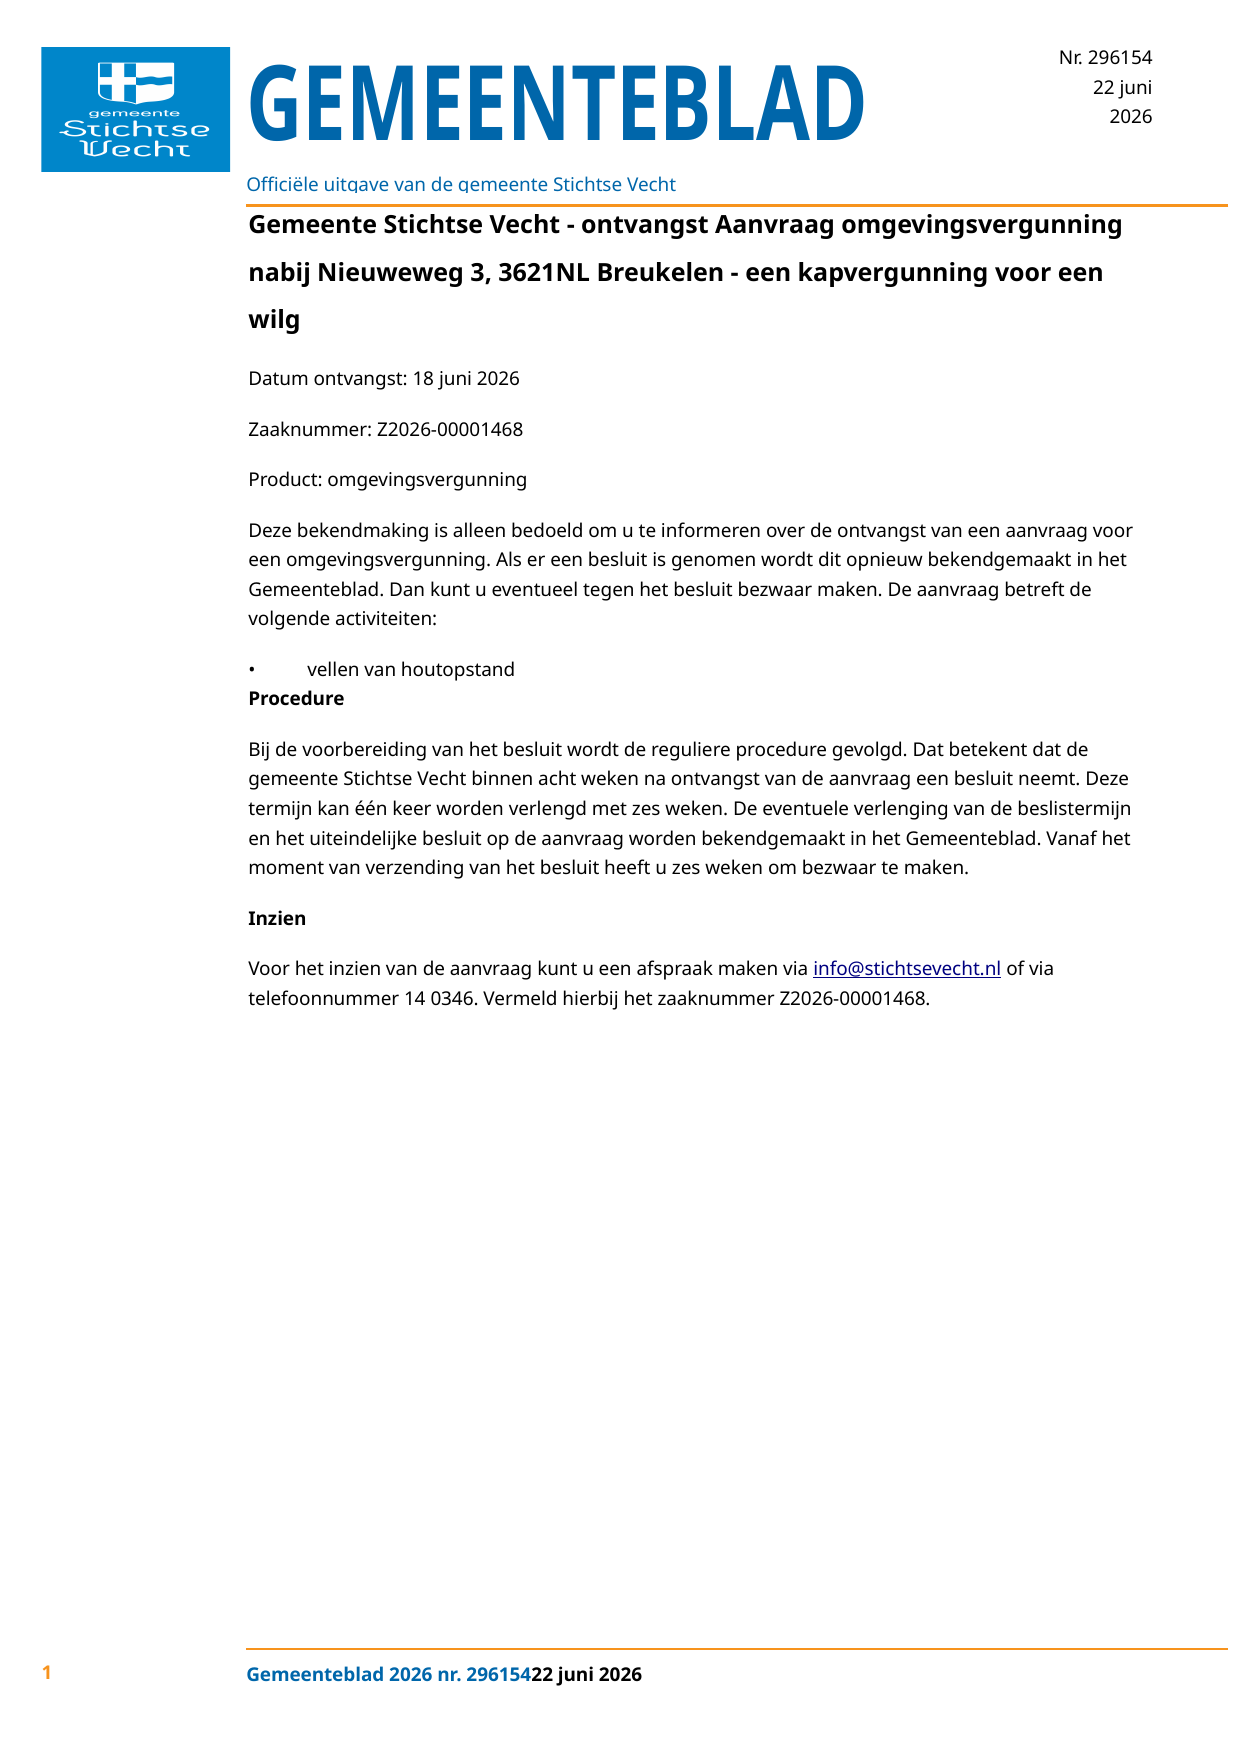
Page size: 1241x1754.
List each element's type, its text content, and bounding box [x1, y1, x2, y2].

text Bij de voorbereiding van het besluit wordt de reguliere procedure gevolgd. Dat betekent dat de gemeente Stichtse Vecht binnen acht weken na ontvangst van de aanvraag een besluit neemt. Deze termijn kan één keer worden verlengd met zes weken. De eventuele verlenging van de beslistermijn en het uiteindelijke besluit op de aanvraag worden bekendgemaakt in het Gemeenteblad. Vanaf het moment van verzending van het besluit heeft u zes weken om bezwaar te maken. [248, 736, 1152, 880]
text Deze bekendmaking is alleen bedoeld om u te informeren over de ontvangst van een aanvraag voor een omgevingsvergunning. Als er een besluit is genomen wordt dit opnieuw bekendgemaakt in het Gemeenteblad. Dan kunt u eventueel tegen het besluit bezwaar maken. De aanvraag betreft de volgende activiteiten: [248, 517, 1152, 631]
picture [99, 63, 135, 101]
picture [137, 63, 174, 103]
text Inzien [248, 905, 1152, 930]
text Product: omgevingsvergunning [248, 466, 1152, 492]
text Datum ontvangst: 18 juni 2026 [248, 366, 1152, 391]
list vellen van houtopstand [248, 656, 1152, 682]
text Voor het inzien van de aanvraag kunt u een afspraak maken via info@stichtsevecht.nl of via telefoonnummer 14 0346. Vermeld hierbij het zaaknummer Z2026-00001468. [248, 955, 1152, 1010]
text Procedure [248, 686, 1152, 711]
text Zaaknummer: Z2026-00001468 [248, 416, 1152, 442]
text Gemeente Stichtse Vecht - ontvangst Aanvraag omgevingsvergunning nabij Nieuweweg 3, 3621NL Breukelen - een kapvergunning voor een wilg [248, 207, 1152, 336]
